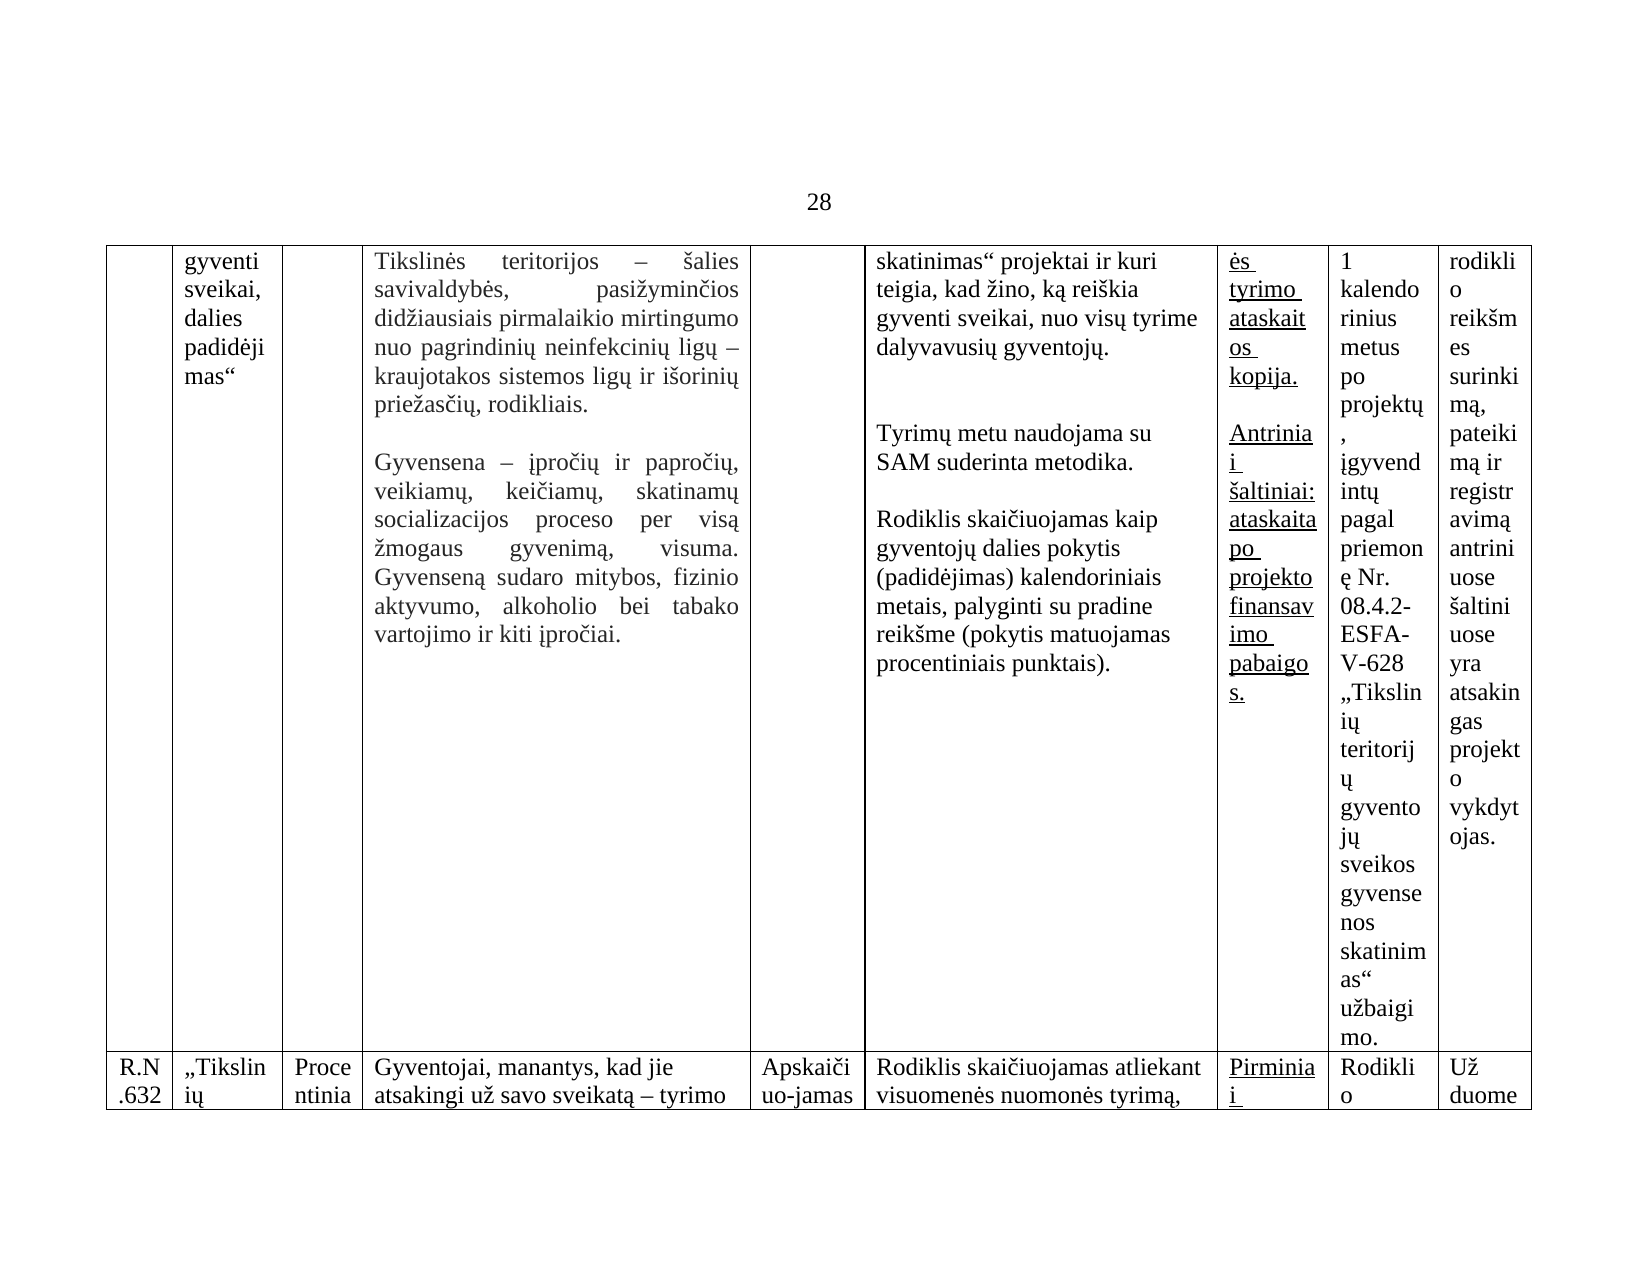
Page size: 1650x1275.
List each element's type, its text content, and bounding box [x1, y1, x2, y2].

table_cell [283, 246, 362, 1051]
table_cell [107, 246, 172, 1051]
table_cell rodiklio reikšmes surinkimą, pateikimą ir registravimą antriniuose šaltiniuose yra atsakingas projekto vykdytojas. [1439, 246, 1531, 1051]
table_cell Gyventojai, manantys, kad jie atsakingi už savo sveikatą – tyrimo [363, 1052, 750, 1109]
table_cell Tikslinės teritorijos – šalies savivaldybės, pasižyminčios didžiausiais pirmalaikio mirtingumo nuo pagrindinių neinfekcinių ligų –kraujotakos sistemos ligų ir išorinių priežasčių, rodikliais. Gyvensena – įpročių ir papročių, veikiamų, keičiamų, skatinamų socializacijos proceso per visą žmogaus gyvenimą, visuma. Gyvenseną sudaro mitybos, fizinio aktyvumo, alkoholio bei tabako vartojimo ir kiti įpročiai. [363, 246, 750, 1051]
table_cell Apskaičiuo-jamas [751, 1052, 864, 1109]
table_cell gyventi sveikai, dalies padidėjimas“ [173, 246, 282, 1051]
table_cell Rodiklis skaičiuojamas atliekant visuomenės nuomonės tyrimą, [866, 1052, 1217, 1109]
table_cell [751, 246, 864, 1051]
table_cell ės tyrimo ataskaitos kopija. Antriniai šaltiniai: ataskaita po projekto finansavimo pabaigos. [1218, 246, 1328, 1051]
table_cell „Tikslinių [173, 1052, 282, 1109]
table_cell Rodiklio [1329, 1052, 1438, 1109]
table_cell Už duome [1439, 1052, 1531, 1109]
table_cell 1 kalendorinius metus po projektų, įgyvendintų pagal priemonę Nr. 08.4.2-ESFA-V-628 „Tikslinių teritorijų gyventojų sveikos gyvensenos skatinimas“ užbaigimo. [1329, 246, 1438, 1051]
table_cell Procentinia [283, 1052, 362, 1109]
table_cell skatinimas“ projektai ir kuri teigia, kad žino, ką reiškia gyventi sveikai, nuo visų tyrime dalyvavusių gyventojų. Tyrimų metu naudojama su SAM suderinta metodika. Rodiklis skaičiuojamas kaip gyventojų dalies pokytis (padidėjimas) kalendoriniais metais, palyginti su pradine reikšme (pokytis matuojamas procentiniais punktais). [866, 246, 1217, 1051]
table_cell R.N.632 [107, 1052, 172, 1109]
table_cell Pirminiai [1218, 1052, 1328, 1109]
